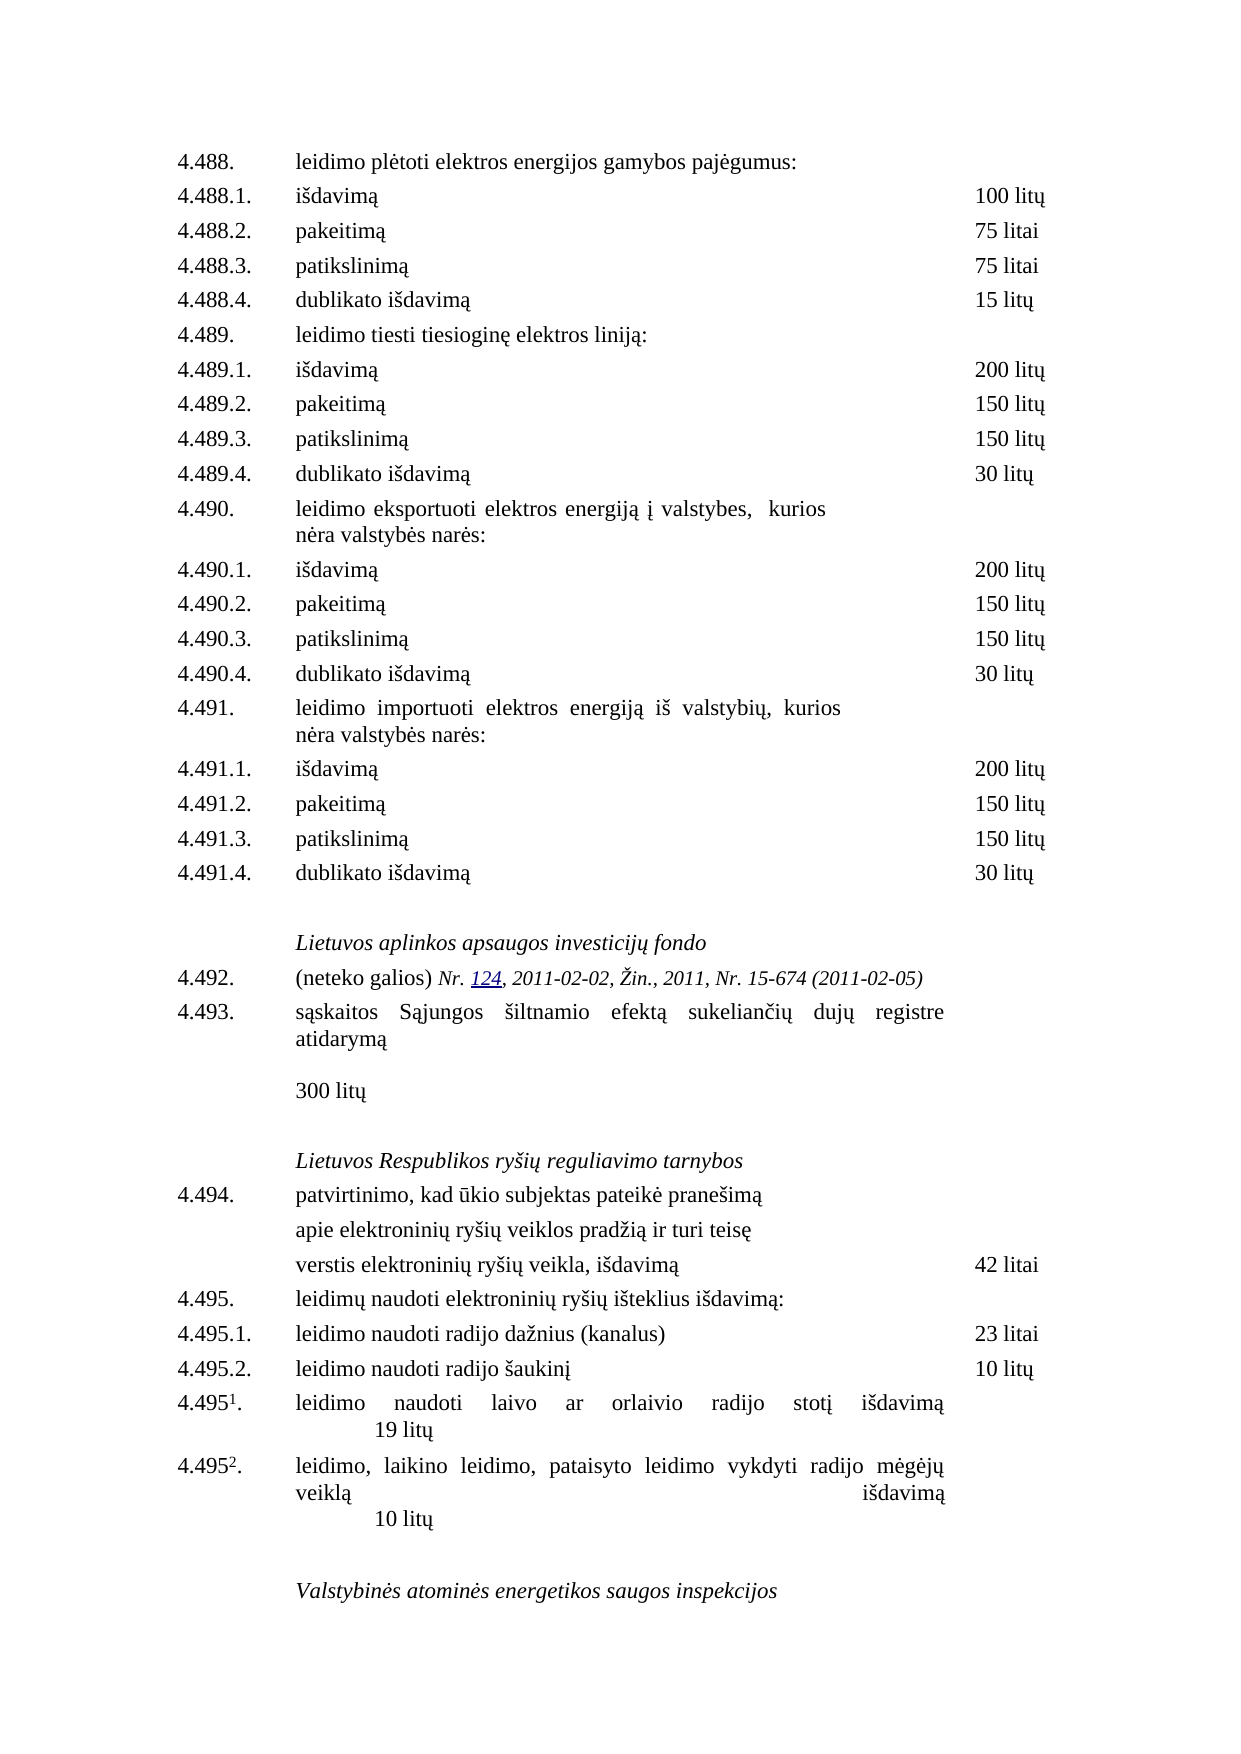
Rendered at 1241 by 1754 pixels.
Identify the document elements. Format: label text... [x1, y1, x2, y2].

text 4.488.1. išdavimą 100 litų [177, 182, 1122, 209]
text 4.488. leidimo plėtoti elektros energijos gamybos pajėgumus: [177, 148, 1122, 174]
text 4.491.3. patikslinimą 150 litų [177, 825, 1122, 851]
text 4.494. patvirtinimo, kad ūkio subjektas pateikė pranešimą [177, 1181, 1122, 1208]
text Valstybinės atominės energetikos saugos inspekcijos [295, 1577, 1122, 1603]
text Lietuvos Respublikos ryšių reguliavimo tarnybos [177, 1147, 1122, 1173]
text 4.4951. leidimo naudoti laivo ar orlaivio radijo stotį išdavimą 19 litų [177, 1389, 945, 1442]
text 4.491.1. išdavimą 200 litų [177, 755, 1122, 782]
text 4.489. leidimo tiesti tiesioginę elektros liniją: [177, 321, 1122, 347]
text 4.495. leidimų naudoti elektroninių ryšių išteklius išdavimą: [177, 1285, 1122, 1312]
text 4.488.2. pakeitimą 75 litai [177, 217, 1122, 243]
text 4.490.1. išdavimą 200 litų [177, 556, 1122, 582]
text 4.489.3. patikslinimą 150 litų [177, 425, 1122, 452]
text 4.491.4. dublikato išdavimą 30 litų [177, 859, 1122, 886]
text 4.489.2. pakeitimą 150 litų [177, 391, 1122, 417]
text 4.489.1. išdavimą 200 litų [177, 356, 1122, 382]
text 4.490.4. dublikato išdavimą 30 litų [177, 660, 1122, 686]
text 4.492. (neteko galios) Nr. 124, 2011-02-02, Žin., 2011, Nr. 15-674 (2011-02-05) [177, 963, 930, 990]
text 4.493. sąskaitos Sąjungos šiltnamio efektą sukeliančių dujų registre atidarymą 300 litų [177, 998, 945, 1104]
text 4.491. leidimo importuoti elektros energiją iš valstybių, kurios nėra valstybės narės: [177, 694, 842, 747]
text 4.495.1. leidimo naudoti radijo dažnius (kanalus) 23 litai [177, 1320, 1122, 1346]
text 4.491.2. pakeitimą 150 litų [177, 790, 1122, 816]
text 4.488.4. dublikato išdavimą 15 litų [177, 286, 1122, 313]
text 4.489.4. dublikato išdavimą 30 litų [177, 460, 1122, 486]
text 4.4952. leidimo, laikino leidimo, pataisyto leidimo vykdyti radijo mėgėjų veiklą išdavimą 10 litų [177, 1453, 945, 1532]
text 4.490. leidimo eksportuoti elektros energiją į valstybes, kurios nėra valstybės narės: [177, 494, 827, 547]
text 4.488.3. patikslinimą 75 litai [177, 252, 1122, 278]
text 4.490.3. patikslinimą 150 litų [177, 625, 1122, 651]
text 4.490.2. pakeitimą 150 litų [177, 590, 1122, 617]
text verstis elektroninių ryšių veikla, išdavimą 42 litai [177, 1251, 1122, 1277]
text apie elektroninių ryšių veiklos pradžią ir turi teisę [177, 1216, 1122, 1242]
text Lietuvos aplinkos apsaugos investicijų fondo [177, 929, 1122, 955]
text 4.495.2. leidimo naudoti radijo šaukinį 10 litų [177, 1355, 1122, 1381]
